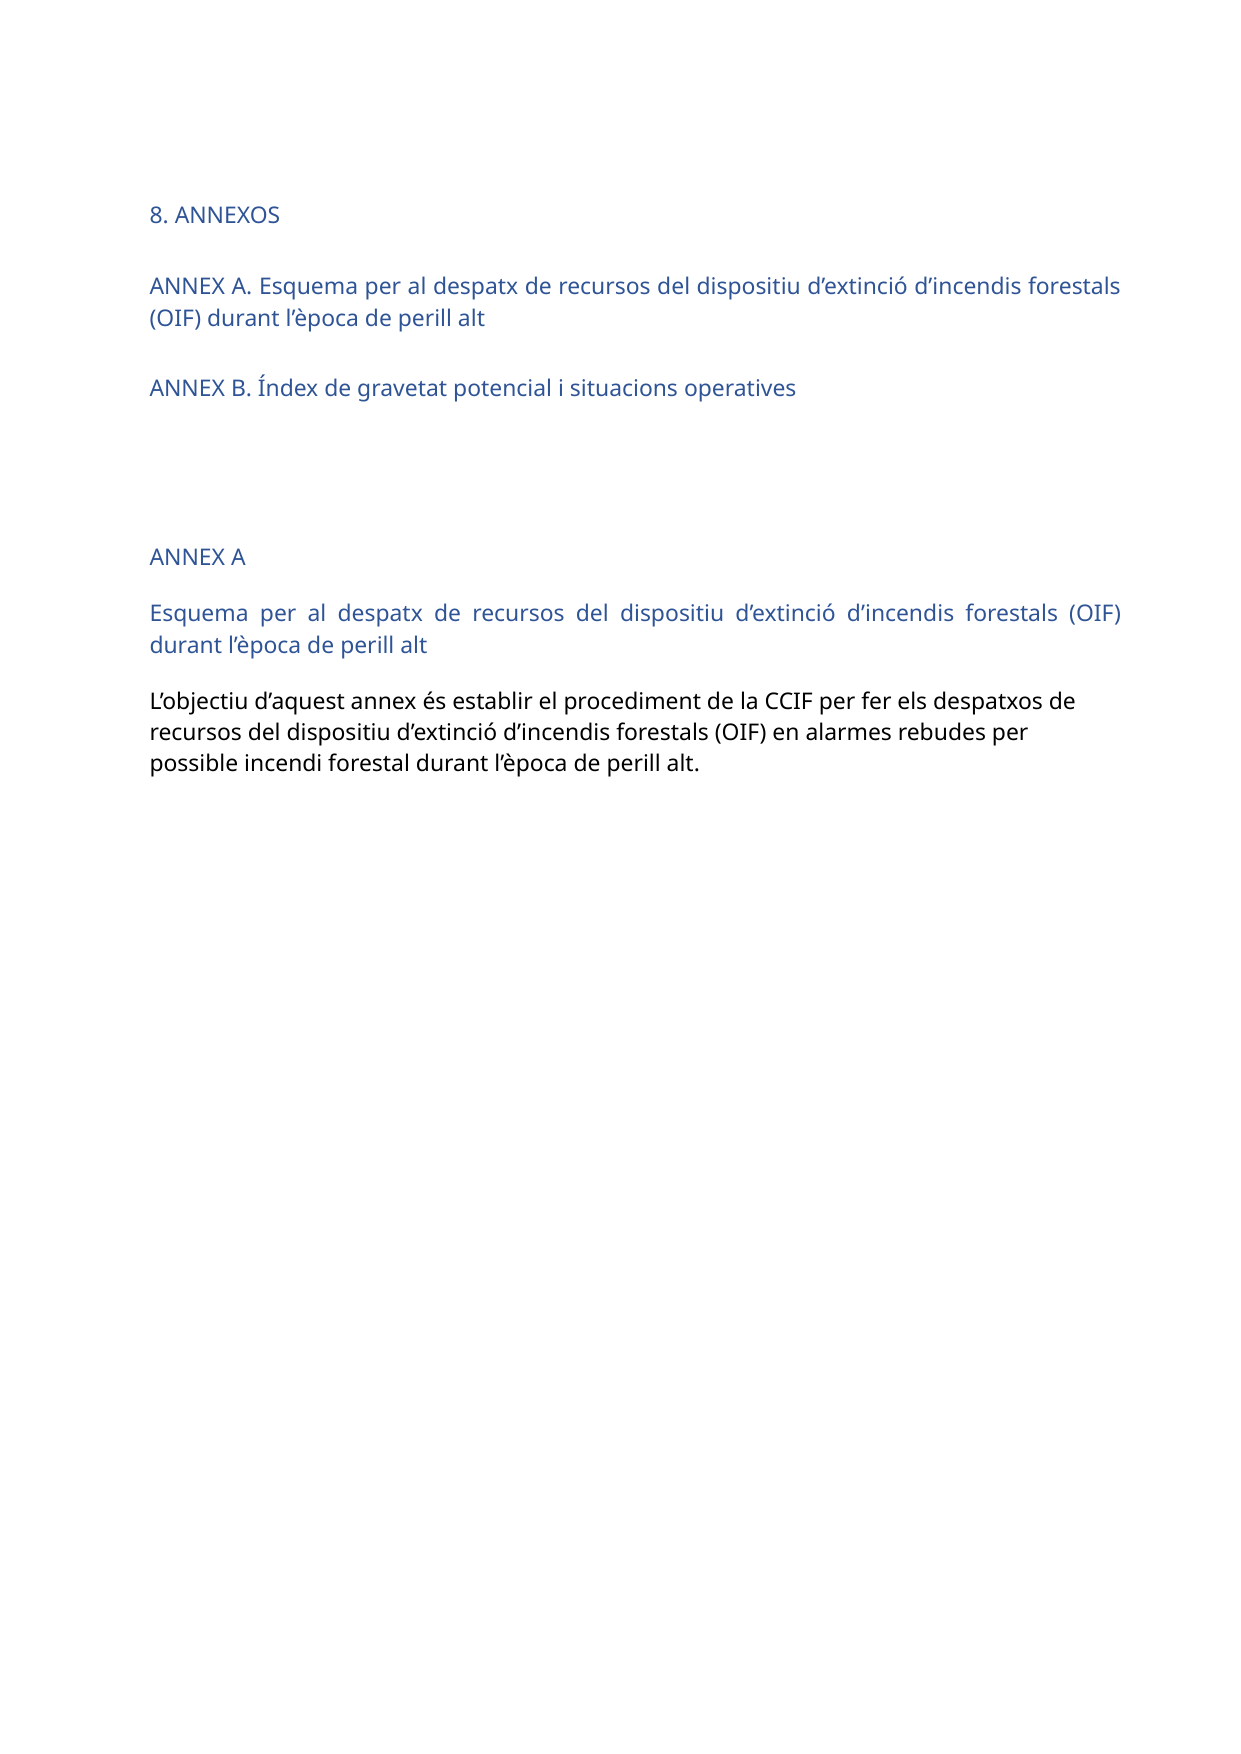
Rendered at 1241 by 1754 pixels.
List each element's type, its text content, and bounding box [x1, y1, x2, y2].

subtitle ANNEX A. Esquema per al despatx de recursos del dispositiu d’extinció d’incendis forestals (OIF) durant l’època de perill alt [149, 270, 1122, 333]
subtitle 8. ANNEXOS [149, 199, 1122, 231]
text Esquema per al despatx de recursos del dispositiu d’extinció d’incendis forestals (OIF) durant l’època de perill alt [149, 597, 1122, 660]
text L’objectiu d’aquest annex és establir el procediment de la CCIF per fer els despatxos de recursos del dispositiu d’extinció d’incendis forestals (OIF) en alarmes rebudes per possible incendi forestal durant l’època de perill alt. [149, 685, 1122, 778]
subtitle ANNEX B. Índex de gravetat potencial i situacions operatives [149, 372, 1122, 403]
text ANNEX A [149, 541, 1122, 572]
